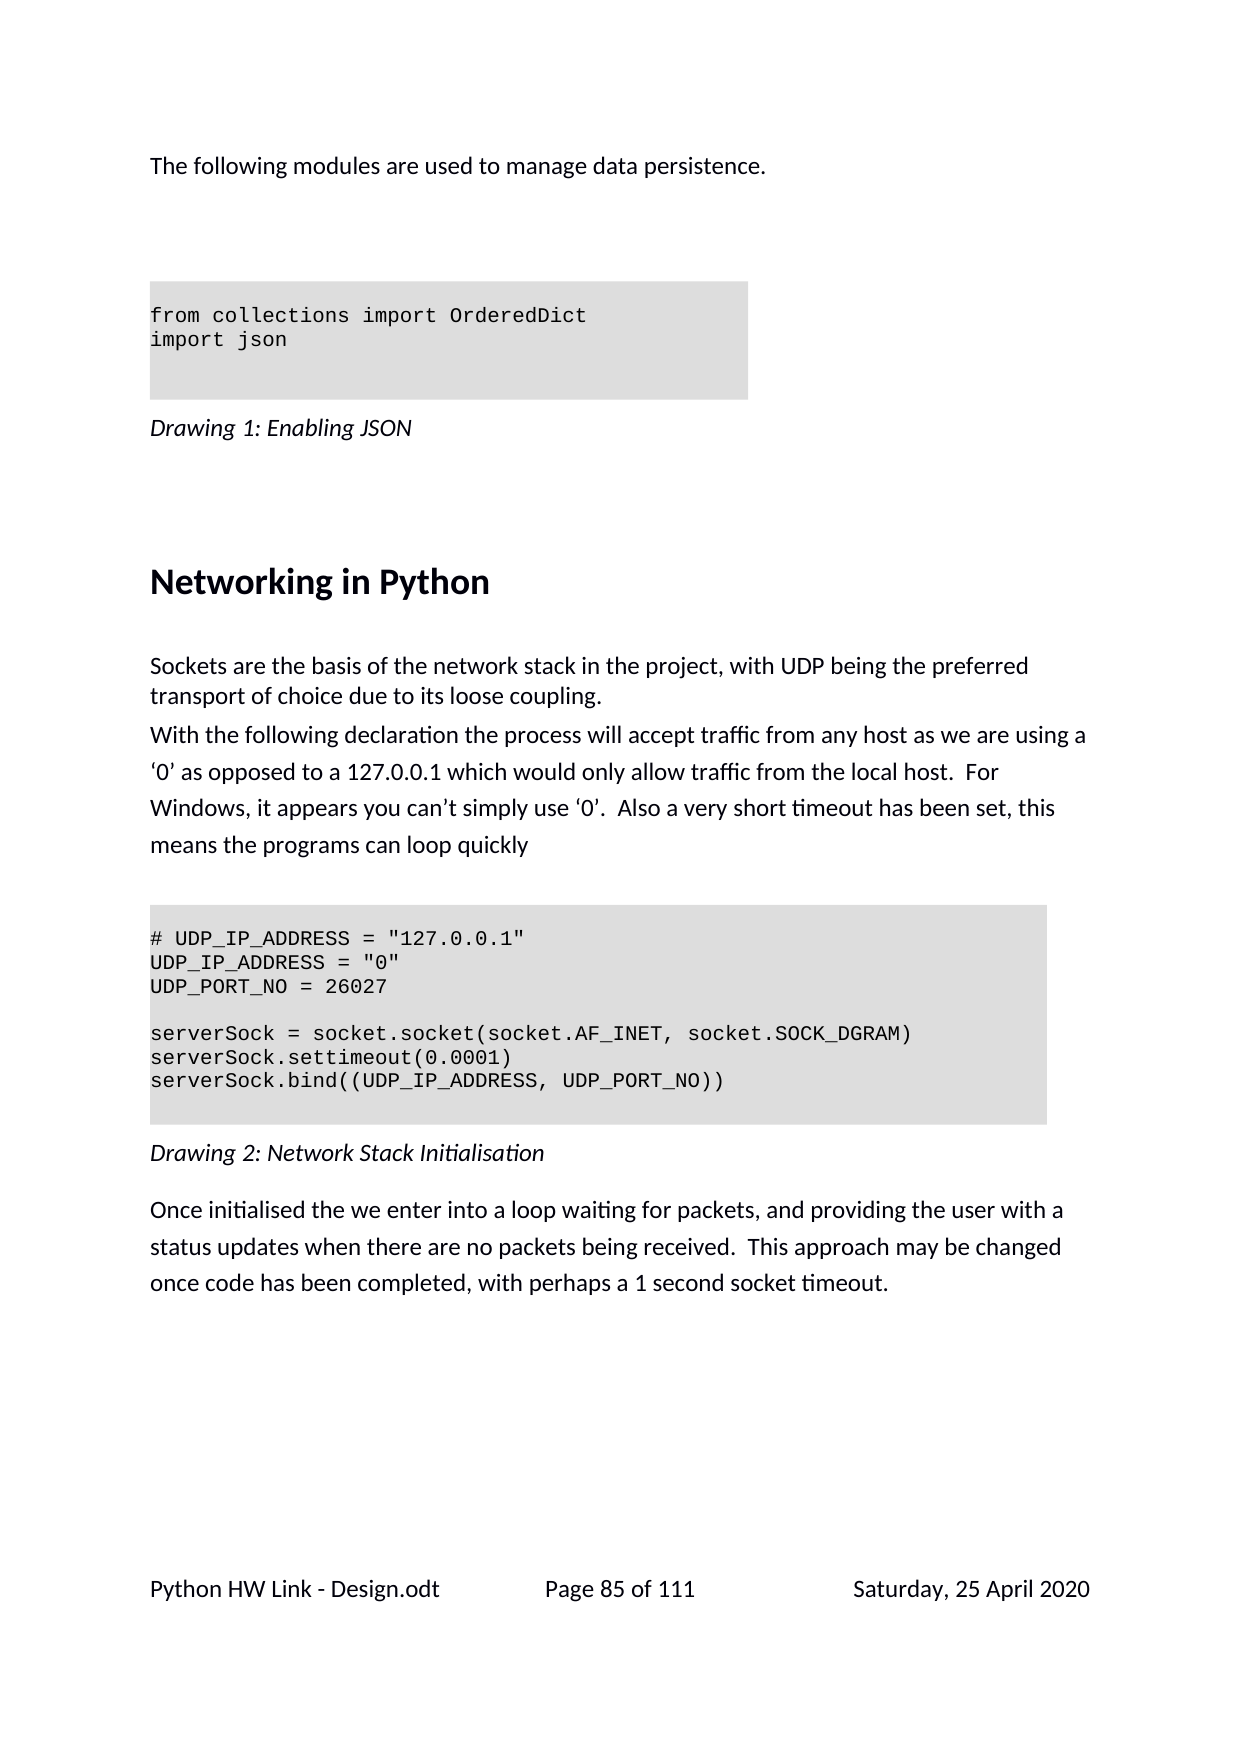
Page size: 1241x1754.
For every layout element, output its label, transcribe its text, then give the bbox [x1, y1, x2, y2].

text With the following declaration the process will accept traffic from any host as we are using a ‘0’ as opposed to a 127.0.0.1 which would only allow traffic from the local host. For Windows, it appears you can’t simply use ‘0’. Also a very short timeout has been set, this means the programs can loop quickly [150, 719, 1090, 859]
text Drawing 1: Enabling JSON [150, 400, 748, 443]
text Drawing 2: Network Stack Initialisation [150, 1125, 1047, 1168]
text The following modules are used to manage data persistence. [150, 150, 1090, 181]
text Once initialised the we enter into a loop waiting for packets, and providing the user with a status updates when there are no packets being received. This approach may be changed once code has been completed, with perhaps a 1 second socket timeout. [150, 880, 1090, 1298]
subtitle Networking in Python [150, 558, 1090, 604]
text Sockets are the basis of the network stack in the project, with UDP being the preferred transport of choice due to its loose coupling. [150, 650, 1090, 711]
